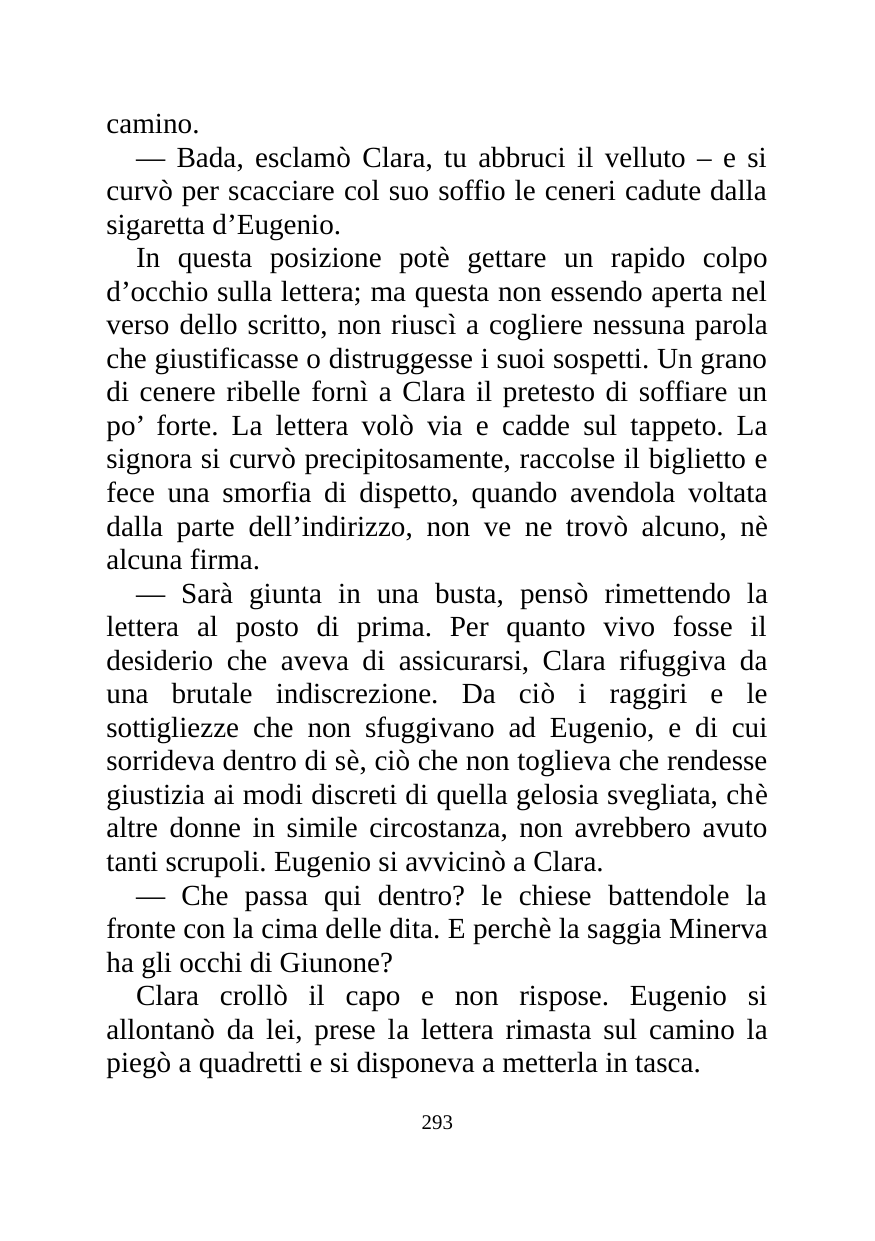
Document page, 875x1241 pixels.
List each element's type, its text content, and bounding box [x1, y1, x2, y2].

text Clara crollò il capo e non rispose. Eugenio si allontanò da lei, prese la lettera rimasta sul camino la piegò a quadretti e si disponeva a metterla in tasca. [106, 978, 768, 1079]
text — Sarà giunta in una busta, pensò rimettendo la lettera al posto di prima. Per quanto vivo fosse il desiderio che aveva di assicurarsi, Clara rifuggiva da una brutale indiscrezione. Da ciò i raggiri e le sottigliezze che non sfuggivano ad Eugenio, e di cui sorrideva dentro di sè, ciò che non toglieva che rendesse giustizia ai modi discreti di quella gelosia svegliata, chè altre donne in simile circostanza, non avrebbero avuto tanti scrupoli. Eugenio si avvicinò a Clara. [106, 576, 768, 878]
text camino. [106, 106, 768, 140]
text — Che passa qui dentro? le chiese battendole la fronte con la cima delle dita. E perchè la saggia Minerva ha gli occhi di Giunone? [106, 878, 768, 978]
text In questa posizione potè gettare un rapido colpo d’occhio sulla lettera; ma questa non essendo aperta nel verso dello scritto, non riuscì a cogliere nessuna parola che giustificasse o distruggesse i suoi sospetti. Un grano di cenere ribelle fornì a Clara il pretesto di soffiare un po’ forte. La lettera volò via e cadde sul tappeto. La signora si curvò precipitosamente, raccolse il biglietto e fece una smorfia di dispetto, quando avendola voltata dalla parte dell’indirizzo, non ve ne trovò alcuno, nè alcuna firma. [106, 240, 768, 576]
text — Bada, esclamò Clara, tu abbruci il velluto – e si curvò per scacciare col suo soffio le ceneri cadute dalla sigaretta d’Eugenio. [106, 140, 768, 240]
